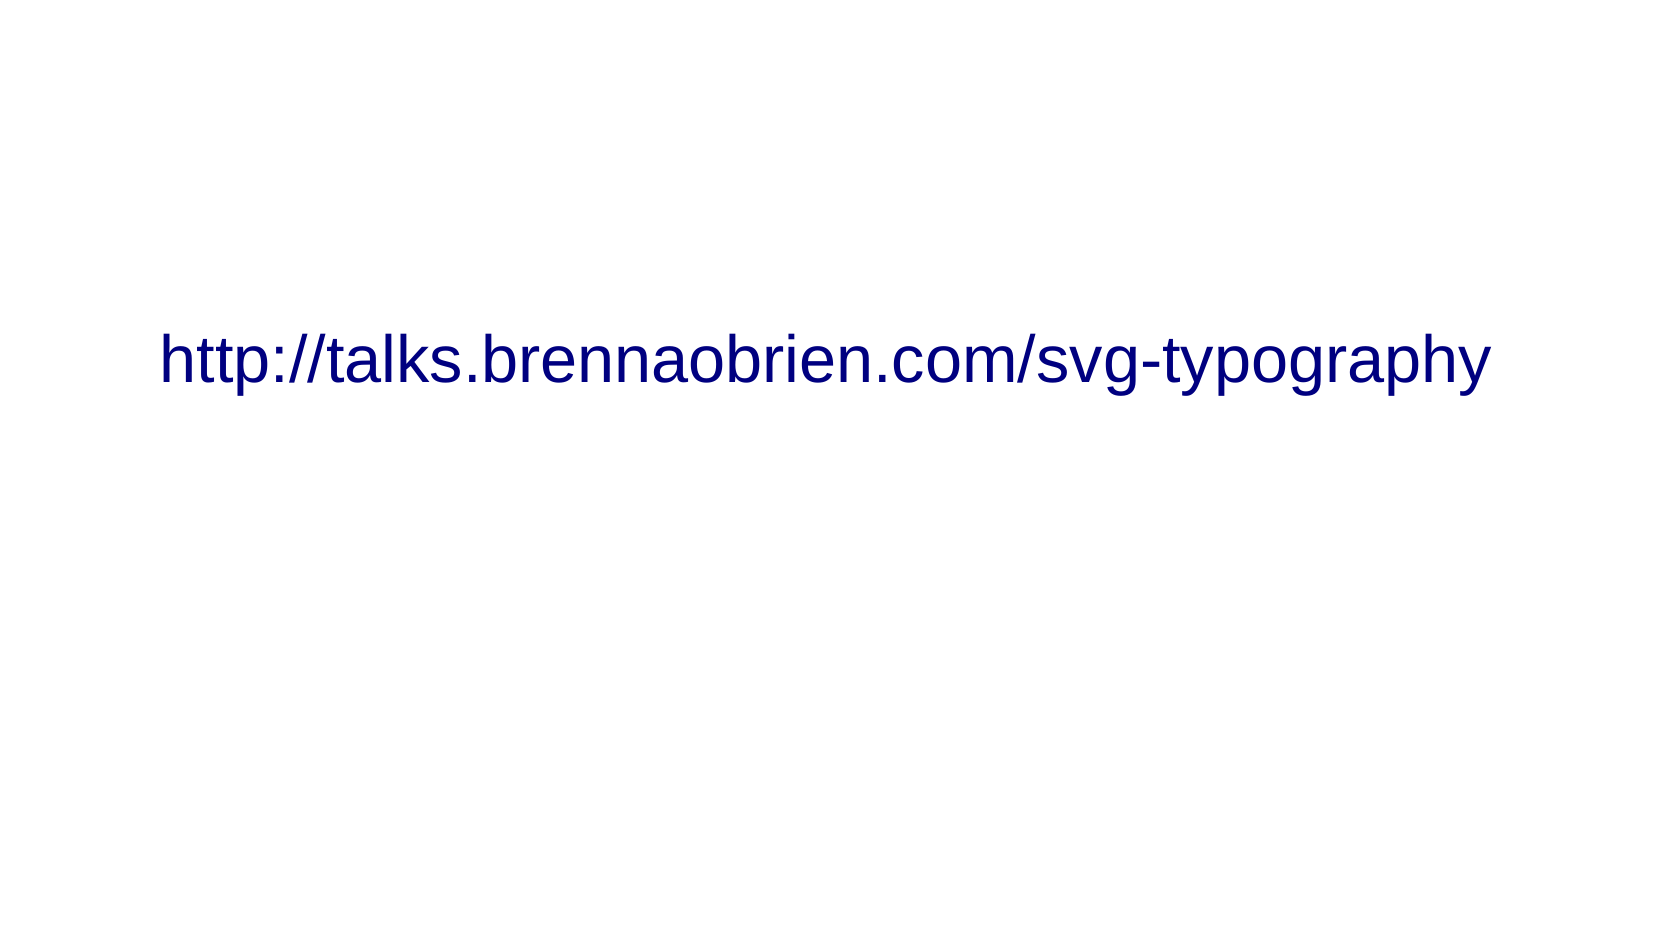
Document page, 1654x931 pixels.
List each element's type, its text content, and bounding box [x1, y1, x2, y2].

subtitle http://talks.brennaobrien.com/svg-typography [82, 37, 1571, 758]
